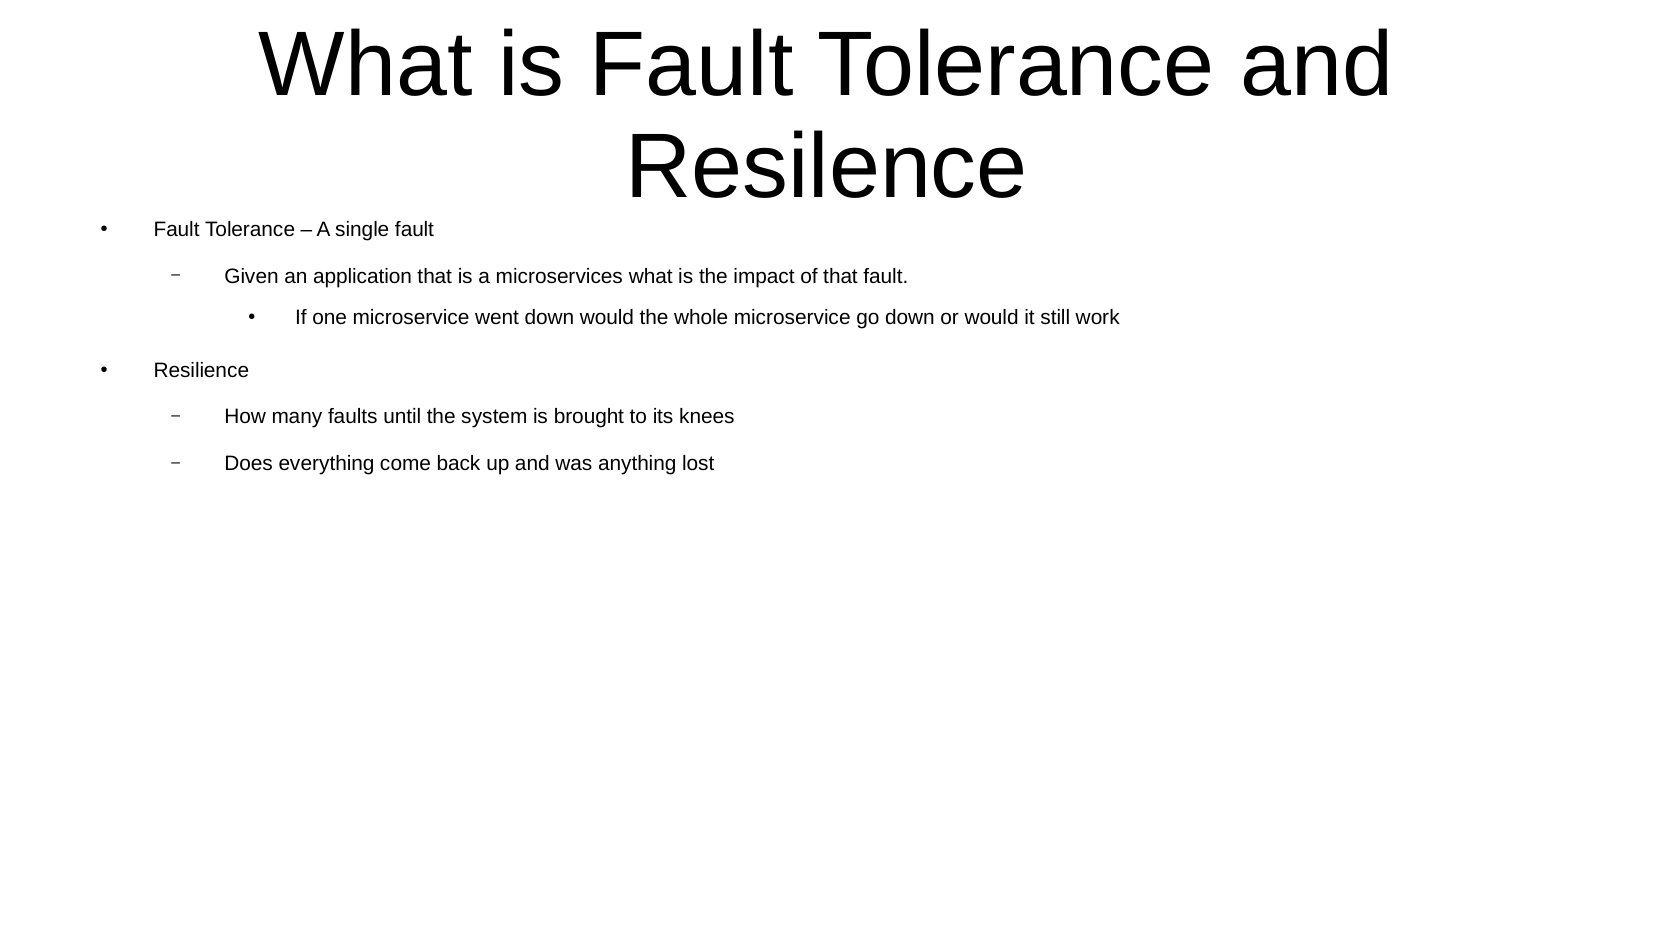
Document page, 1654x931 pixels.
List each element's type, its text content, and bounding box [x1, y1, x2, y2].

title What is Fault Tolerance and Resilence [82, 12, 1571, 217]
list Fault Tolerance – A single fault Given an application that is a microservices what is the impact of that fault. If one microservice went down would the whole microservice go down or would it still work Resilience How many faults until the system is brought to its knees Does everything come back up and was anything lost [82, 217, 1576, 916]
